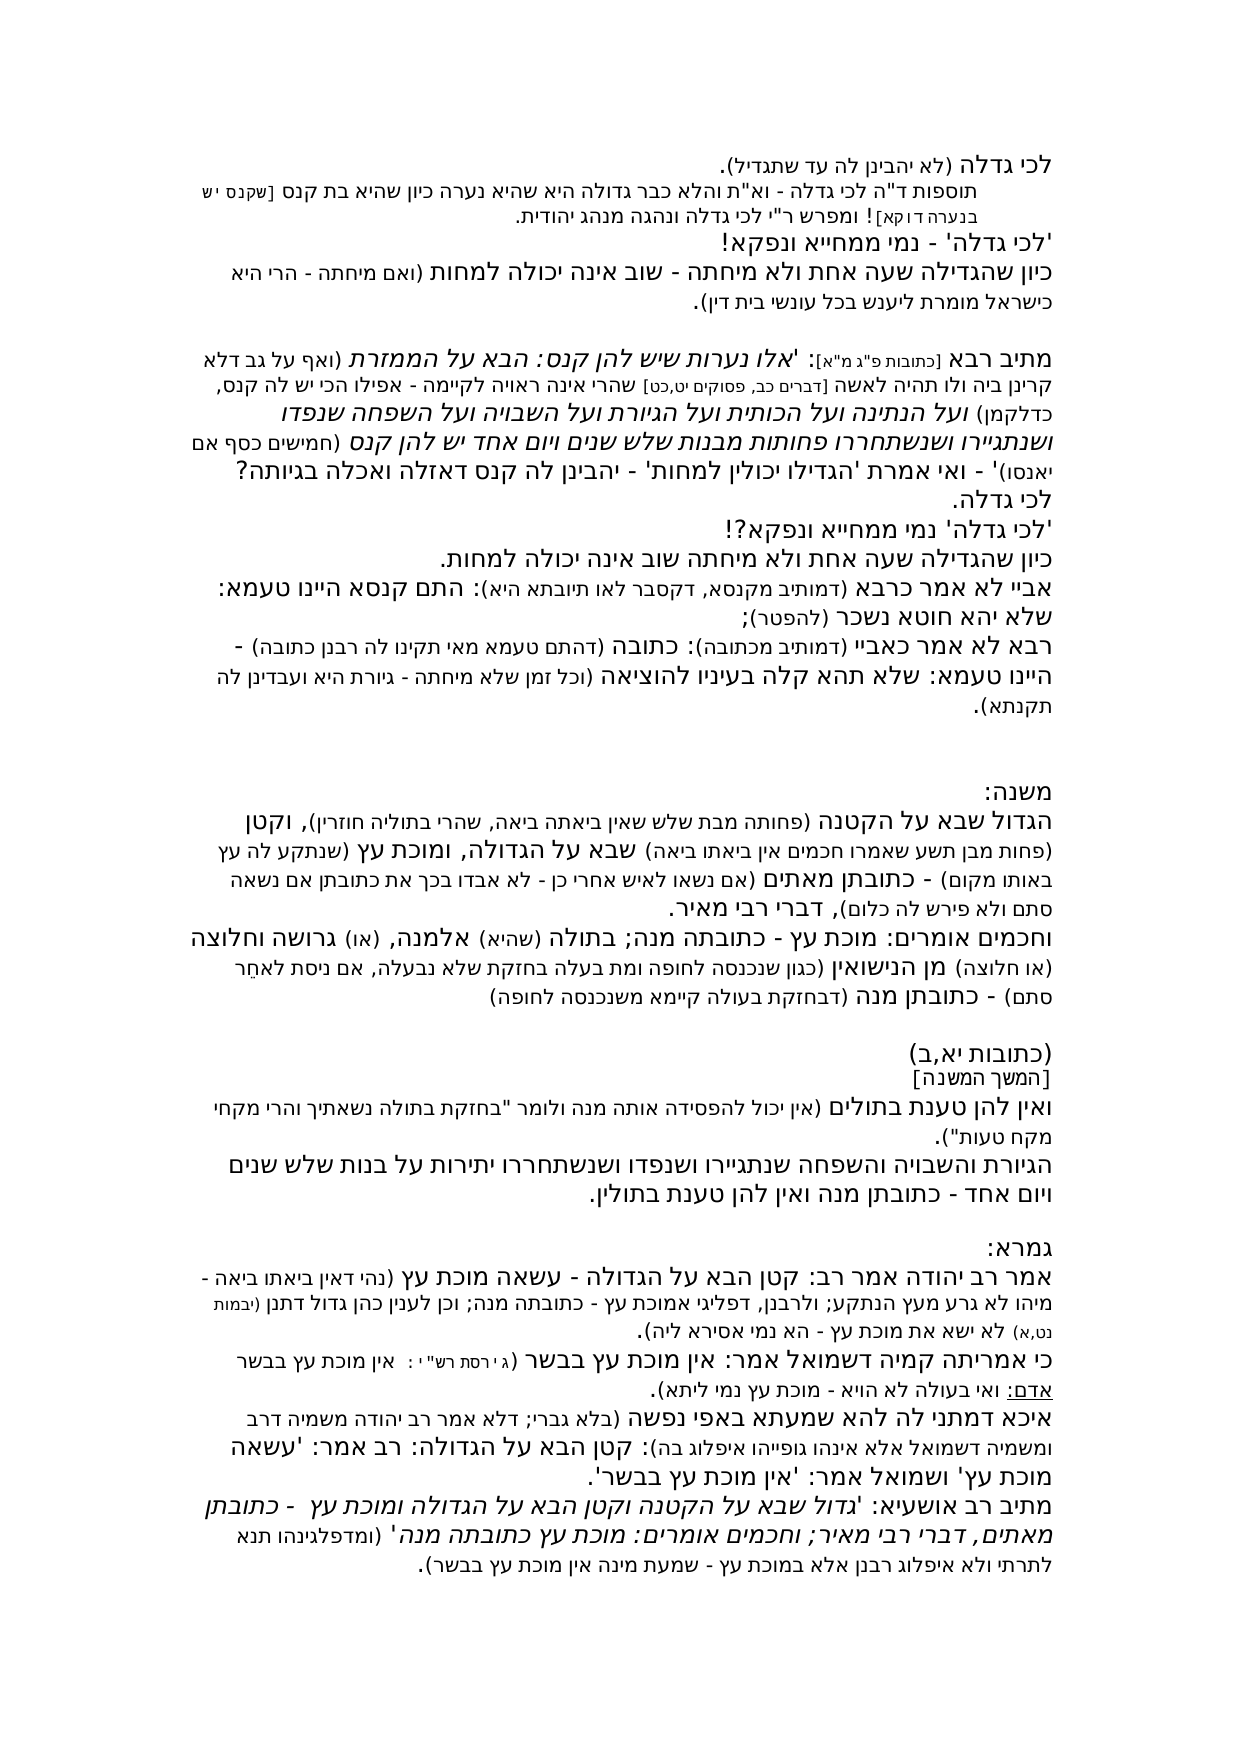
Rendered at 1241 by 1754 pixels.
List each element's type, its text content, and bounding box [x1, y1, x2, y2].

text רבא לא אמר כאביי (דמותיב מכתובה): כתובה (דהתם טעמא מאי תקינו לה רבנן כתובה) - היינו טעמא: שלא תהא קלה בעיניו להוציאה (וכל זמן שלא מיחתה - גיורת היא ועבדינן לה תקנתא). [187, 632, 1053, 719]
text (כתובות יא,ב) [187, 1039, 1053, 1068]
text מתיב רבא [כתובות פ"ג מ"א]: 'אלו נערות שיש להן קנס: הבא על הממזרת (ואף על גב דלא קרינן ביה ולו תהיה לאשה [דברים כב, פסוקים יט,כט] שהרי אינה ראויה לקיימה - אפילו הכי יש לה קנס, כדלקמן) ועל הנתינה ועל הכותית ועל הגיורת ועל השבויה ועל השפחה שנפדו ושנתגיירו ושנשתחררו פחותות מבנות שלש שנים ויום אחד יש להן קנס (חמישים כסף אם יאנסו)' - ואי אמרת 'הגדילו יכולין למחות' - יהבינן לה קנס דאזלה ואכלה בגיותה? [187, 344, 1053, 486]
text הגיורת והשבויה והשפחה שנתגיירו ושנפדו ושנשתחררו יתירות על בנות שלש שנים ויום אחד - כתובתן מנה ואין להן טענת בתולין. [187, 1150, 1053, 1209]
text לכי גדלה (לא יהבינן לה עד שתגדיל). [187, 150, 1053, 179]
text 'לכי גדלה' נמי ממחייא ונפקא?! [187, 515, 1053, 544]
text כי אמריתה קמיה דשמואל אמר: אין מוכת עץ בבשר (גירסת רש"י: אין מוכת עץ בבשר אדם: ואי בעולה לא הויא - מוכת עץ נמי ליתא). [187, 1345, 1053, 1403]
text [המשך המשנה] [187, 1068, 1053, 1092]
text 'לכי גדלה' - נמי ממחייא ונפקא! [187, 228, 1053, 257]
text כיון שהגדילה שעה אחת ולא מיחתה - שוב אינה יכולה למחות (ואם מיחתה - הרי היא כישראל מומרת ליענש בכל עונשי בית דין). [187, 257, 1053, 316]
text אמר רב יהודה אמר רב: קטן הבא על הגדולה - עשאה מוכת עץ (נהי דאין ביאתו ביאה - מיהו לא גרע מעץ הנתקע; ולרבנן, דפליגי אמוכת עץ - כתובתה מנה; וכן לענין כהן גדול דתנן (יבמות נט,א) לא ישא את מוכת עץ - הא נמי אסירא ליה). [187, 1262, 1053, 1345]
text מתיב רב אושעיא: 'גדול שבא על הקטנה וקטן הבא על הגדולה ומוכת עץ - כתובתן מאתים, דברי רבי מאיר; וחכמים אומרים: מוכת עץ כתובתה מנה' (ומדפלגינהו תנא לתרתי ולא איפלוג רבנן אלא במוכת עץ - שמעת מינה אין מוכת עץ בבשר). [187, 1491, 1053, 1578]
text גמרא: [187, 1233, 1053, 1262]
text אביי לא אמר כרבא (דמותיב מקנסא, דקסבר לאו תיובתא היא): התם קנסא היינו טעמא: שלא יהא חוטא נשכר (להפטר); [187, 573, 1053, 632]
text איכא דמתני לה להא שמעתא באפי נפשה (בלא גברי; דלא אמר רב יהודה משמיה דרב ומשמיה דשמואל אלא אינהו גופייהו איפלוג בה): קטן הבא על הגדולה: רב אמר: 'עשאה מוכת עץ' ושמואל אמר: 'אין מוכת עץ בבשר'. [187, 1403, 1053, 1491]
text לכי גדלה. [187, 486, 1053, 515]
text כיון שהגדילה שעה אחת ולא מיחתה שוב אינה יכולה למחות. [187, 544, 1053, 573]
text הגדול שבא על הקטנה (פחותה מבת שלש שאין ביאתה ביאה, שהרי בתוליה חוזרין), וקטן (פחות מבן תשע שאמרו חכמים אין ביאתו ביאה) שבא על הגדולה, ומוכת עץ (שנתקע לה עץ באותו מקום) - כתובתן מאתים (אם נשאו לאיש אחרי כן - לא אבדו בכך את כתובתן אם נשאה סתם ולא פירש לה כלום), דברי רבי מאיר. [187, 806, 1053, 923]
text תוספות ד"ה לכי גדלה - וא"ת והלא כבר גדולה היא שהיא נערה כיון שהיא בת קנס [שקנס יש בנערה דוקא]! ומפרש ר"י לכי גדלה ונהגה מנהג יהודית. [187, 179, 978, 228]
text ואין להן טענת בתולים (אין יכול להפסידה אותה מנה ולומר "בחזקת בתולה נשאתיך והרי מקחי מקח טעות"). [187, 1092, 1053, 1150]
text וחכמים אומרים: מוכת עץ - כתובתה מנה; בתולה (שהיא) אלמנה, (או) גרושה וחלוצה (או חלוצה) מן הנישואין (כגון שנכנסה לחופה ומת בעלה בחזקת שלא נבעלה, אם ניסת לאחֵר סתם) - כתובתן מנה (דבחזקת בעולה קיימא משנכנסה לחופה) [187, 923, 1053, 1011]
text משנה: [187, 777, 1053, 806]
